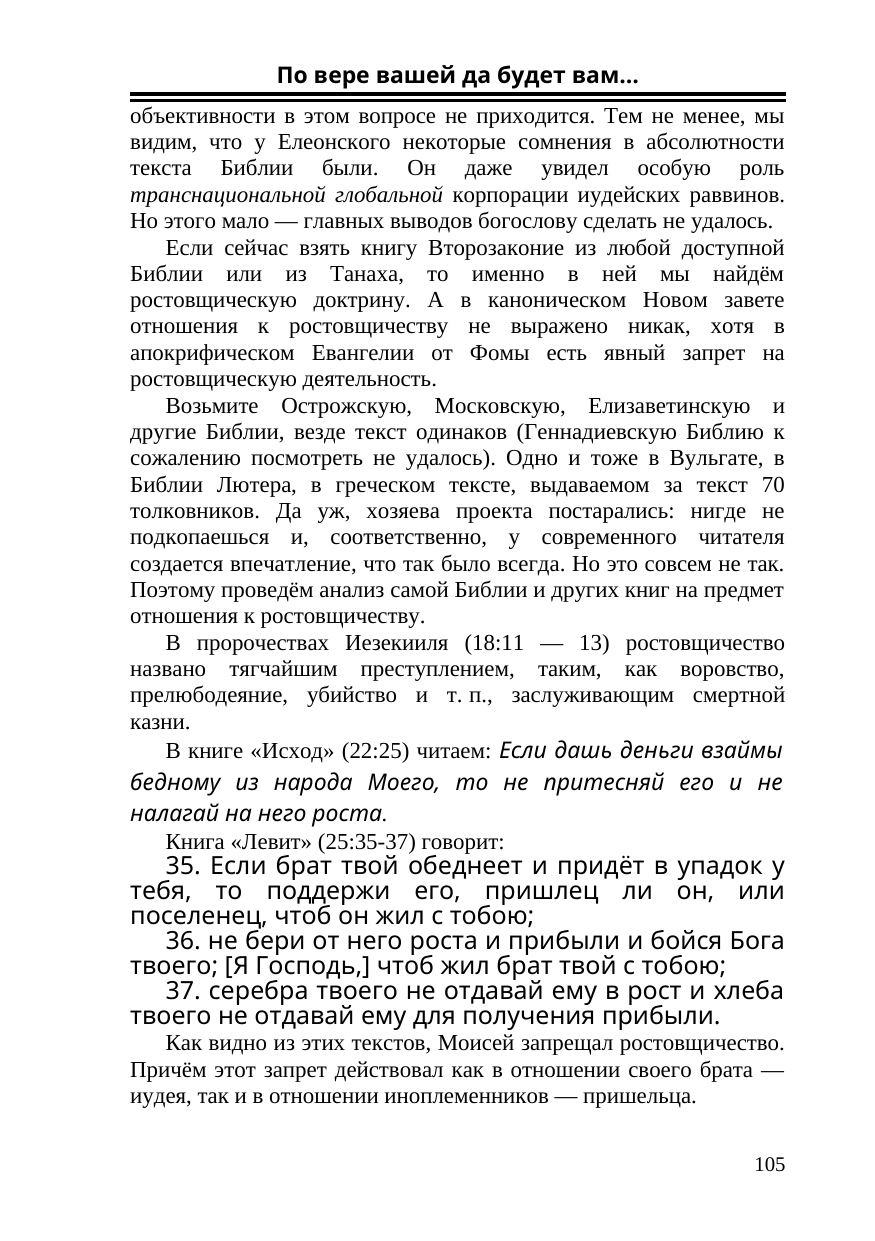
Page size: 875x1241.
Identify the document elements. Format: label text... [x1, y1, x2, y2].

text В пророчествах Иезекииля (18:11 — 13) ростовщичество названо тягчайшим преступлением, таким, как воровство, прелюбодеяние, убийство и т. п., заслуживающим смертной казни. [130, 629, 786, 734]
text Книга «Левит» (25:35-37) говорит: [130, 828, 786, 854]
text 35. Если брат твой обеднеет и придёт в упадок у тебя, то поддержи его, пришлец ли он, или поселенец, чтоб он жил с тобою; [130, 854, 786, 929]
text Как видно из этих текстов, Моисей запрещал ростовщичество. Причём этот запрет действовал как в отношении своего брата — иудея, так и в отношении иноплеменников — пришельца. [130, 1029, 786, 1108]
text объективности в этом вопросе не приходится. Тем не менее, мы видим, что у Елеонского некоторые сомнения в абсолютности текста Библии были. Он даже увидел особую роль транснациональной глобальной корпорации иудейских раввинов. Но этого мало — главных выводов богослову сделать не удалось. [130, 102, 786, 233]
text 36. не бери от него роста и прибыли и бойся Бога твоего; [Я Господь,] чтоб жил брат твой с тобою; [130, 929, 786, 979]
text Возьмите Острожскую, Московскую, Елизаветинскую и другие Библии, везде текст одинаков (Геннадиевскую Библию к сожалению посмотреть не удалось). Одно и тоже в Вульгате, в Библии Лютера, в греческом тексте, выдаваемом за текст 70 толковников. Да уж, хозяева проекта постарались: нигде не подкопаешься и, соответственно, у современного читателя создается впечатление, что так было всегда. Но это совсем не так. Поэтому проведём анализ самой Библии и других книг на предмет отношения к ростовщичеству. [130, 392, 786, 629]
text 37. серебра твоего не отдавай ему в рост и хлеба твоего не отдавай ему для получения прибыли. [130, 979, 786, 1029]
text Если сейчас взять книгу Второзаконие из любой доступной Библии или из Танаха, то именно в ней мы найдём ростовщическую доктрину. А в каноническом Новом завете отношения к ростовщичеству не выражено никак, хотя в апокрифическом Евангелии от Фомы есть явный запрет на ростовщическую деятельность. [130, 233, 786, 392]
text В книге «Исход» (22:25) читаем: Если дашь деньги взаймы бедному из народа Моего, то не притесняй его и не налагай на него роста. [130, 734, 786, 828]
